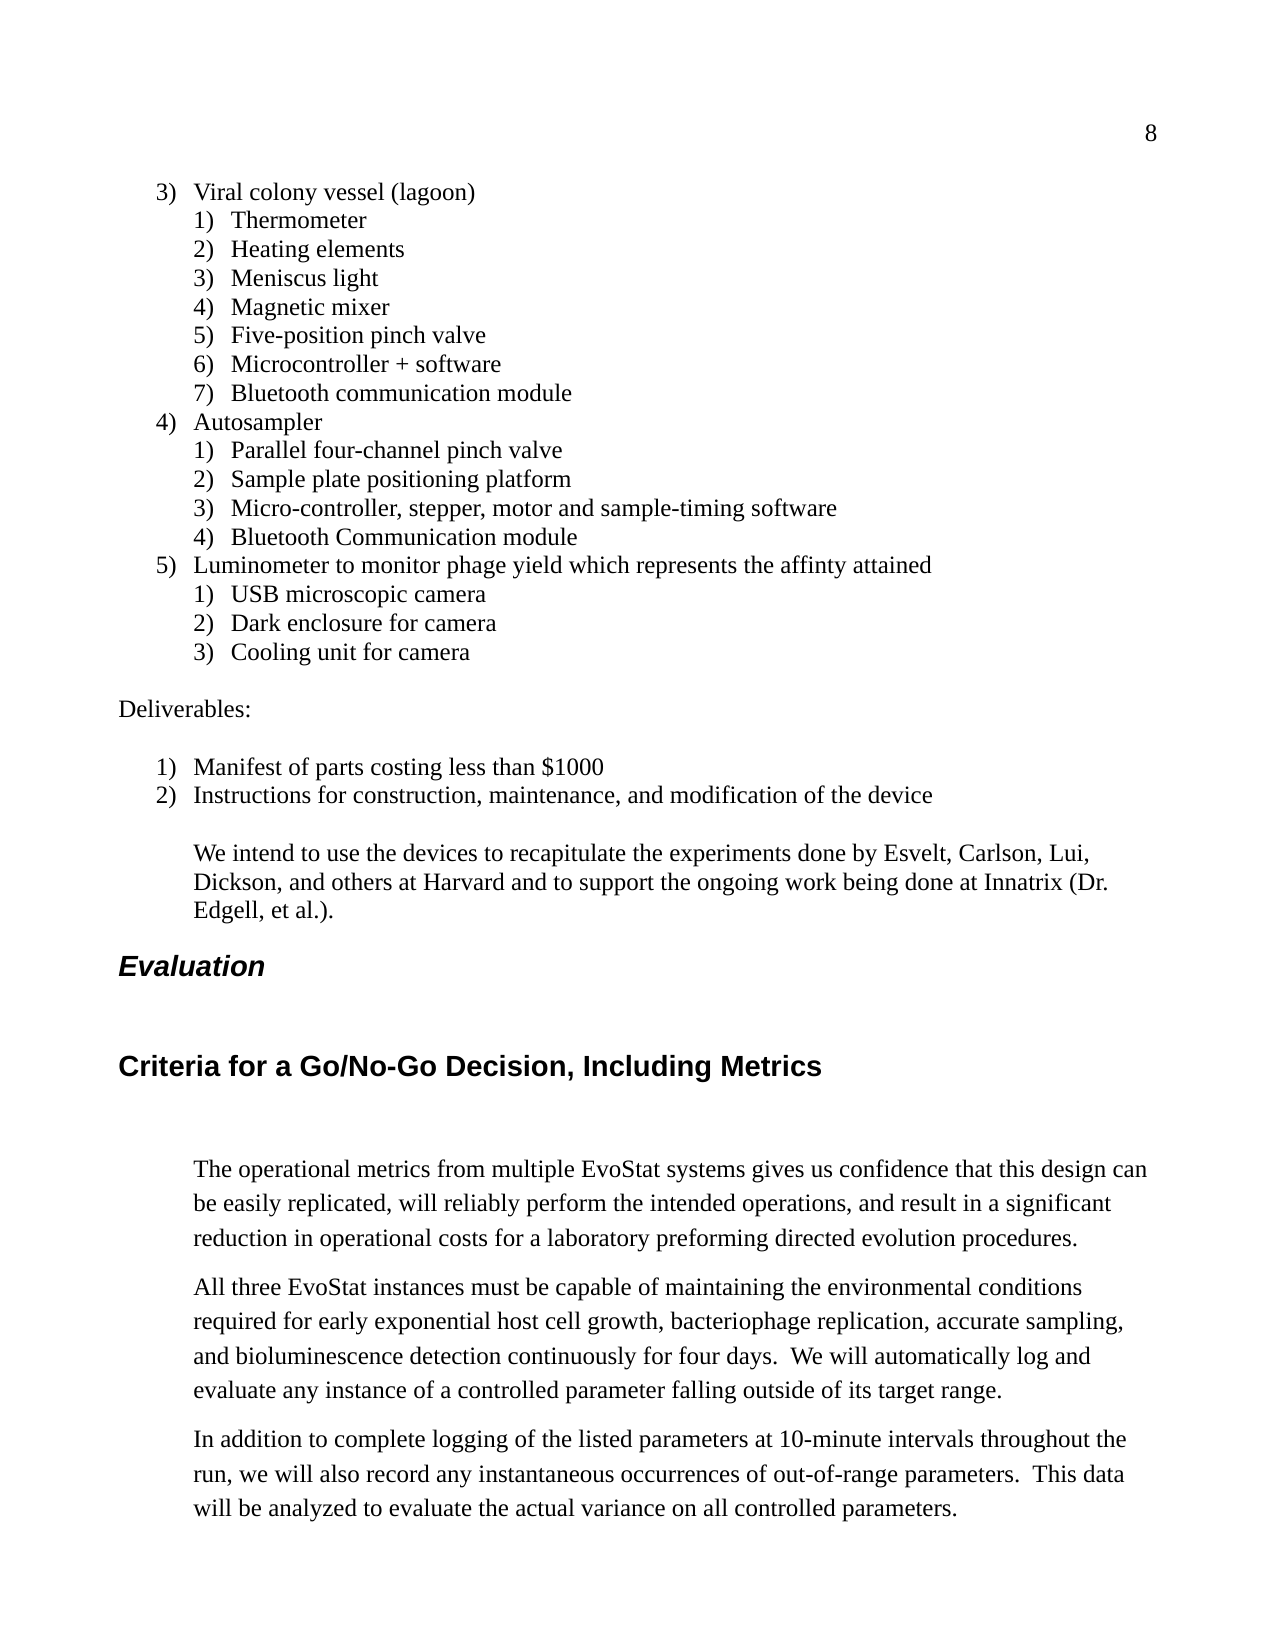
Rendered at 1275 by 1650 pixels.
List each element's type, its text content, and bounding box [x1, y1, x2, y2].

list USB microscopic camera [193, 579, 1157, 608]
list Autosampler [156, 407, 1157, 436]
list Cooling unit for camera [193, 637, 1157, 666]
list Luminometer to monitor phage yield which represents the affinty attained [156, 551, 1157, 579]
list Micro-controller, stepper, motor and sample-timing software [193, 493, 1157, 522]
list Microcontroller + software [193, 349, 1157, 378]
list Bluetooth Communication module [193, 522, 1157, 551]
list Instructions for construction, maintenance, and modification of the device We intend to use the devices to recapitulate the experiments done by Esvelt, Carlson, Lui, Dickson, and others at Harvard and to support the ongoing work being done at Innatrix (Dr. Edgell, et al.). [156, 781, 1157, 924]
list Bluetooth communication module [193, 378, 1157, 407]
list Parallel four-channel pinch valve [193, 436, 1157, 464]
list Dark enclosure for camera [193, 608, 1157, 637]
subtitle Evaluation [118, 949, 1157, 983]
list Manifest of parts costing less than $1000 [156, 752, 1157, 781]
subtitle Criteria for a Go/No-Go Decision, Including Metrics [118, 1049, 1157, 1083]
list Heating elements [193, 234, 1157, 263]
list Five-position pinch valve [193, 321, 1157, 349]
list The operational metrics from multiple EvoStat systems gives us confidence that this design can be easily replicated, will reliably perform the intended operations, and result in a significant reduction in operational costs for a laboratory preforming directed evolution procedures. [156, 1154, 1157, 1251]
text Deliverables: [118, 694, 1157, 723]
list Thermometer [193, 206, 1157, 234]
list Viral colony vessel (lagoon) [156, 177, 1157, 206]
list Sample plate positioning platform [193, 464, 1157, 493]
list Meniscus light [193, 263, 1157, 292]
list All three EvoStat instances must be capable of maintaining the environmental conditions required for early exponential host cell growth, bacteriophage replication, accurate sampling, and bioluminescence detection continuously for four days. We will automatically log and evaluate any instance of a controlled parameter falling outside of its target range. [156, 1272, 1157, 1404]
list In addition to complete logging of the listed parameters at 10-minute intervals throughout the run, we will also record any instantaneous occurrences of out-of-range parameters. This data will be analyzed to evaluate the actual variance on all controlled parameters. [156, 1424, 1157, 1522]
list Magnetic mixer [193, 292, 1157, 321]
